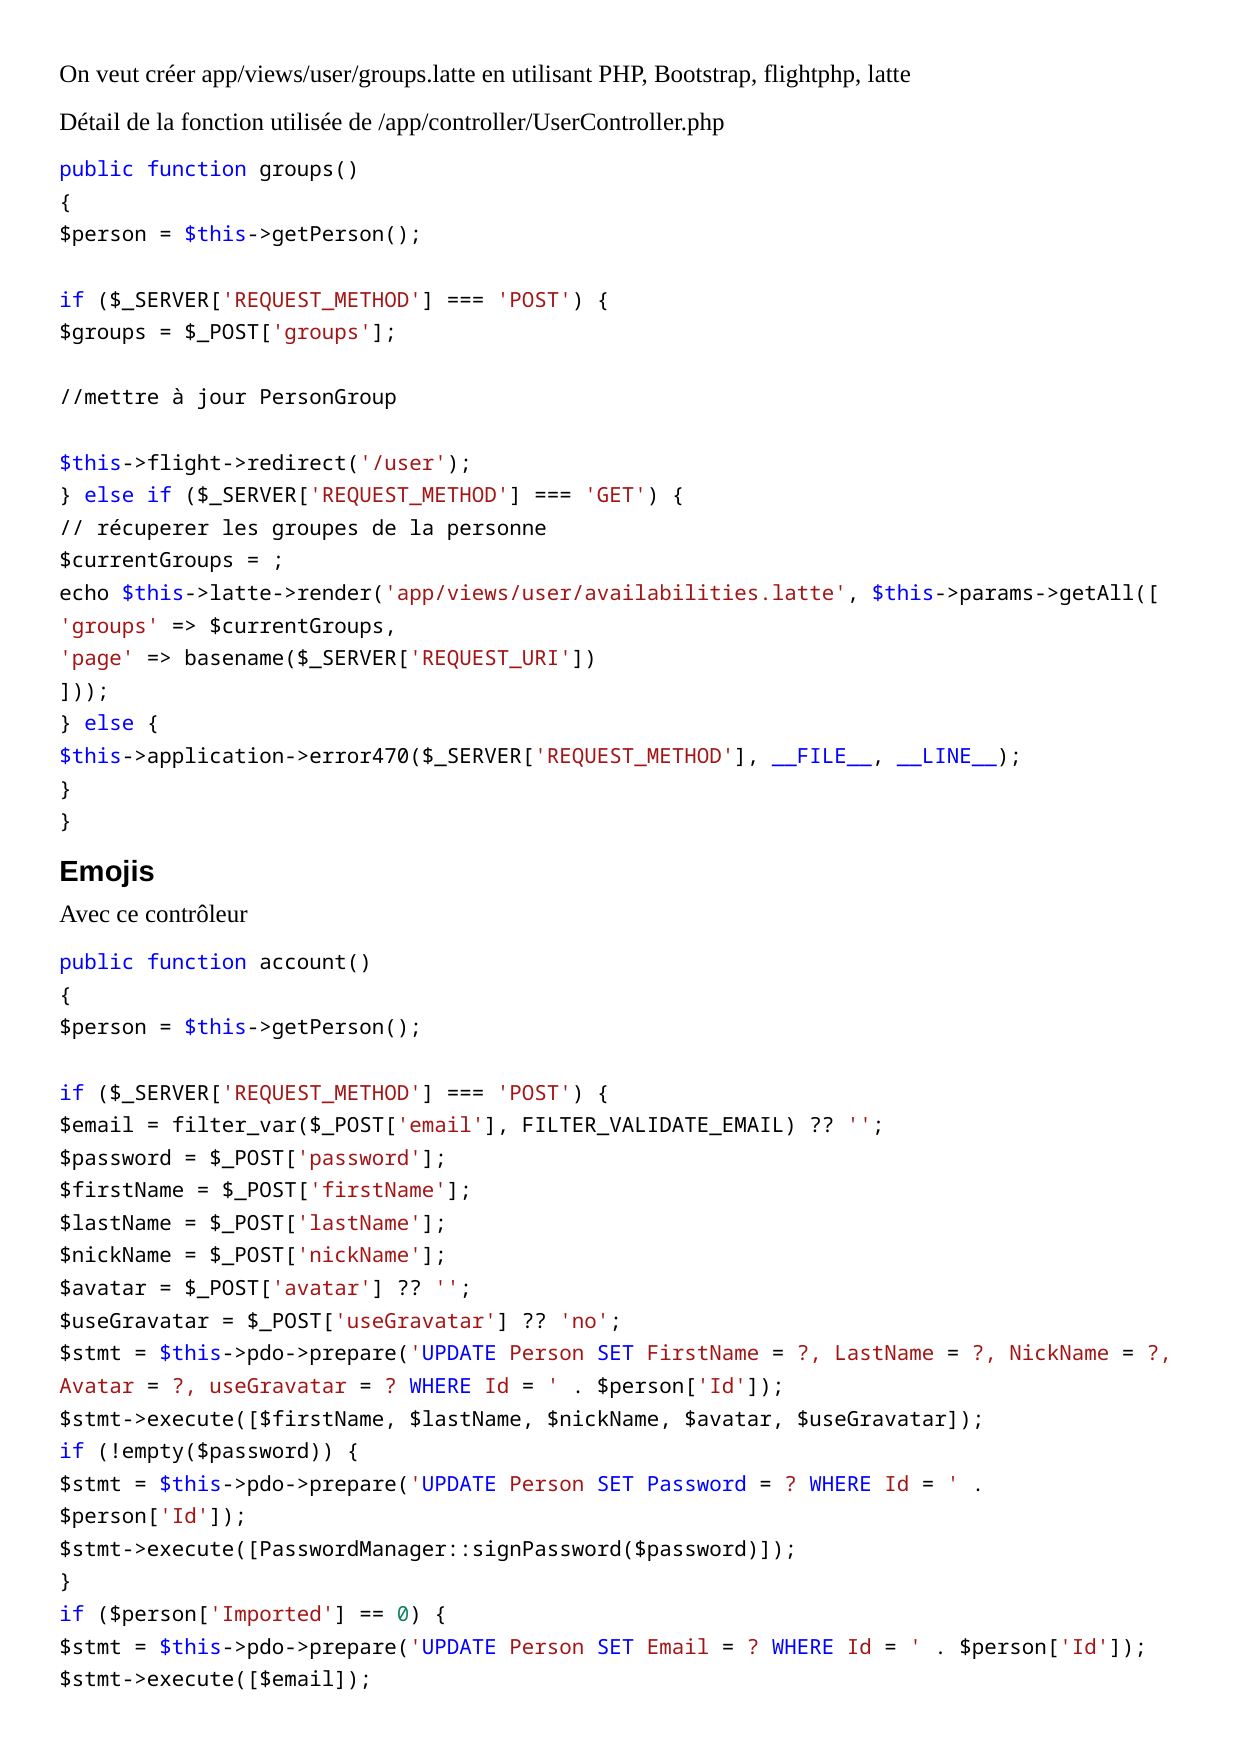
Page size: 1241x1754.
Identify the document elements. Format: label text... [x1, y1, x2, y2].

text $stmt = $this->pdo->prepare('UPDATE Person SET Email = ? WHERE Id = ' . $person['Id']); [59, 1632, 1181, 1660]
text } [59, 774, 1181, 802]
text echo $this->latte->render('app/views/user/availabilities.latte', $this->params->getAll([ [59, 578, 1181, 607]
subtitle Emojis [59, 853, 1181, 887]
text Avec ce contrôleur [59, 899, 1181, 928]
text $stmt->execute([$firstName, $lastName, $nickName, $avatar, $useGravatar]); [59, 1404, 1181, 1432]
text if ($_SERVER['REQUEST_METHOD'] === 'POST') { [59, 285, 1181, 313]
text $email = filter_var($_POST['email'], FILTER_VALIDATE_EMAIL) ?? ''; [59, 1110, 1181, 1139]
text $stmt = $this->pdo->prepare('UPDATE Person SET Password = ? WHERE Id = ' . $person['Id']); [59, 1469, 1181, 1530]
text if ($_SERVER['REQUEST_METHOD'] === 'POST') { [59, 1078, 1181, 1106]
text $groups = $_POST['groups']; [59, 317, 1181, 346]
text $password = $_POST['password']; [59, 1143, 1181, 1171]
text $firstName = $_POST['firstName']; [59, 1175, 1181, 1204]
text if (!empty($password)) { [59, 1436, 1181, 1465]
text { [59, 980, 1181, 1008]
text $stmt->execute([PasswordManager::signPassword($password)]); [59, 1534, 1181, 1562]
text if ($person['Imported'] == 0) { [59, 1599, 1181, 1628]
text $currentGroups = ; [59, 546, 1181, 574]
text public function account() [59, 947, 1181, 976]
text } [59, 1567, 1181, 1595]
text $person = $this->getPerson(); [59, 1012, 1181, 1041]
text //mettre à jour PersonGroup [59, 382, 1181, 411]
text $stmt = $this->pdo->prepare('UPDATE Person SET FirstName = ?, LastName = ?, NickName = ?, Avatar = ?, useGravatar = ? WHERE Id = ' . $person['Id']); [59, 1338, 1181, 1399]
text $stmt->execute([$email]); [59, 1664, 1181, 1693]
text 'groups' => $currentGroups, [59, 611, 1181, 639]
text // récuperer les groupes de la personne [59, 513, 1181, 541]
text 'page' => basename($_SERVER['REQUEST_URI']) [59, 643, 1181, 672]
text On veut créer app/views/user/groups.latte en utilisant PHP, Bootstrap, flightphp, latte [59, 59, 1181, 88]
text $useGravatar = $_POST['useGravatar'] ?? 'no'; [59, 1306, 1181, 1334]
text ])); [59, 676, 1181, 704]
text $avatar = $_POST['avatar'] ?? ''; [59, 1273, 1181, 1302]
text } else { [59, 708, 1181, 737]
text $this->application->error470($_SERVER['REQUEST_METHOD'], __FILE__, __LINE__); [59, 741, 1181, 769]
text $person = $this->getPerson(); [59, 219, 1181, 248]
text $this->flight->redirect('/user'); [59, 448, 1181, 476]
text public function groups() [59, 154, 1181, 183]
text { [59, 187, 1181, 215]
text } [59, 806, 1181, 835]
text } else if ($_SERVER['REQUEST_METHOD'] === 'GET') { [59, 480, 1181, 509]
text $lastName = $_POST['lastName']; [59, 1208, 1181, 1236]
text $nickName = $_POST['nickName']; [59, 1241, 1181, 1269]
text Détail de la fonction utilisée de /app/controller/UserController.php [59, 107, 1181, 135]
